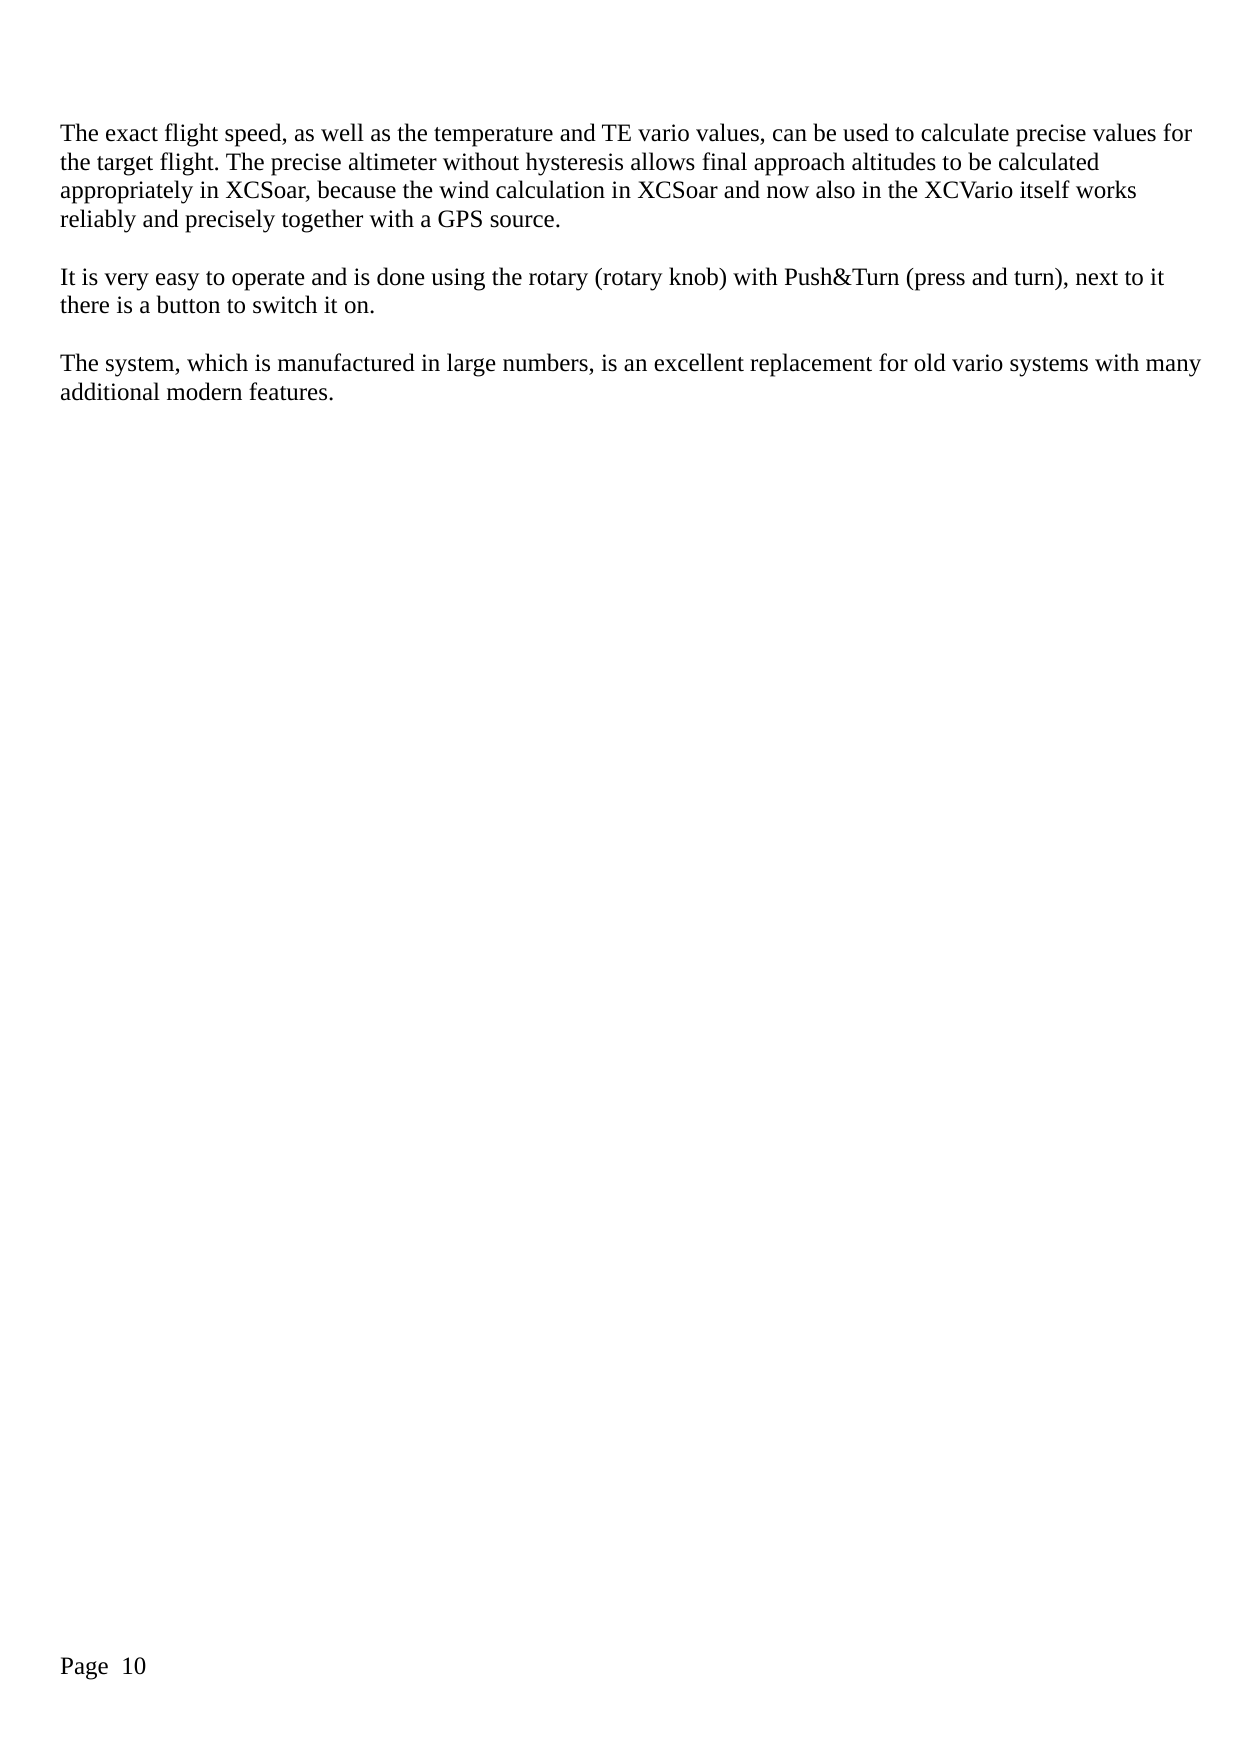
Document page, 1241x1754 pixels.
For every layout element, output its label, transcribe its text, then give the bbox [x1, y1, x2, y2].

text The exact flight speed, as well as the temperature and TE vario values, can be used to calculate precise values for the target flight. The precise altimeter without hysteresis allows final approach altitudes to be calculated appropriately in XCSoar, because the wind calculation in XCSoar and now also in the XCVario itself works reliably and precisely together with a GPS source. It is very easy to operate and is done using the rotary (rotary knob) with Push&Turn (press and turn), next to it there is a button to switch it on. The system, which is manufactured in large numbers, is an excellent replacement for old vario systems with many additional modern features. [60, 118, 1207, 406]
